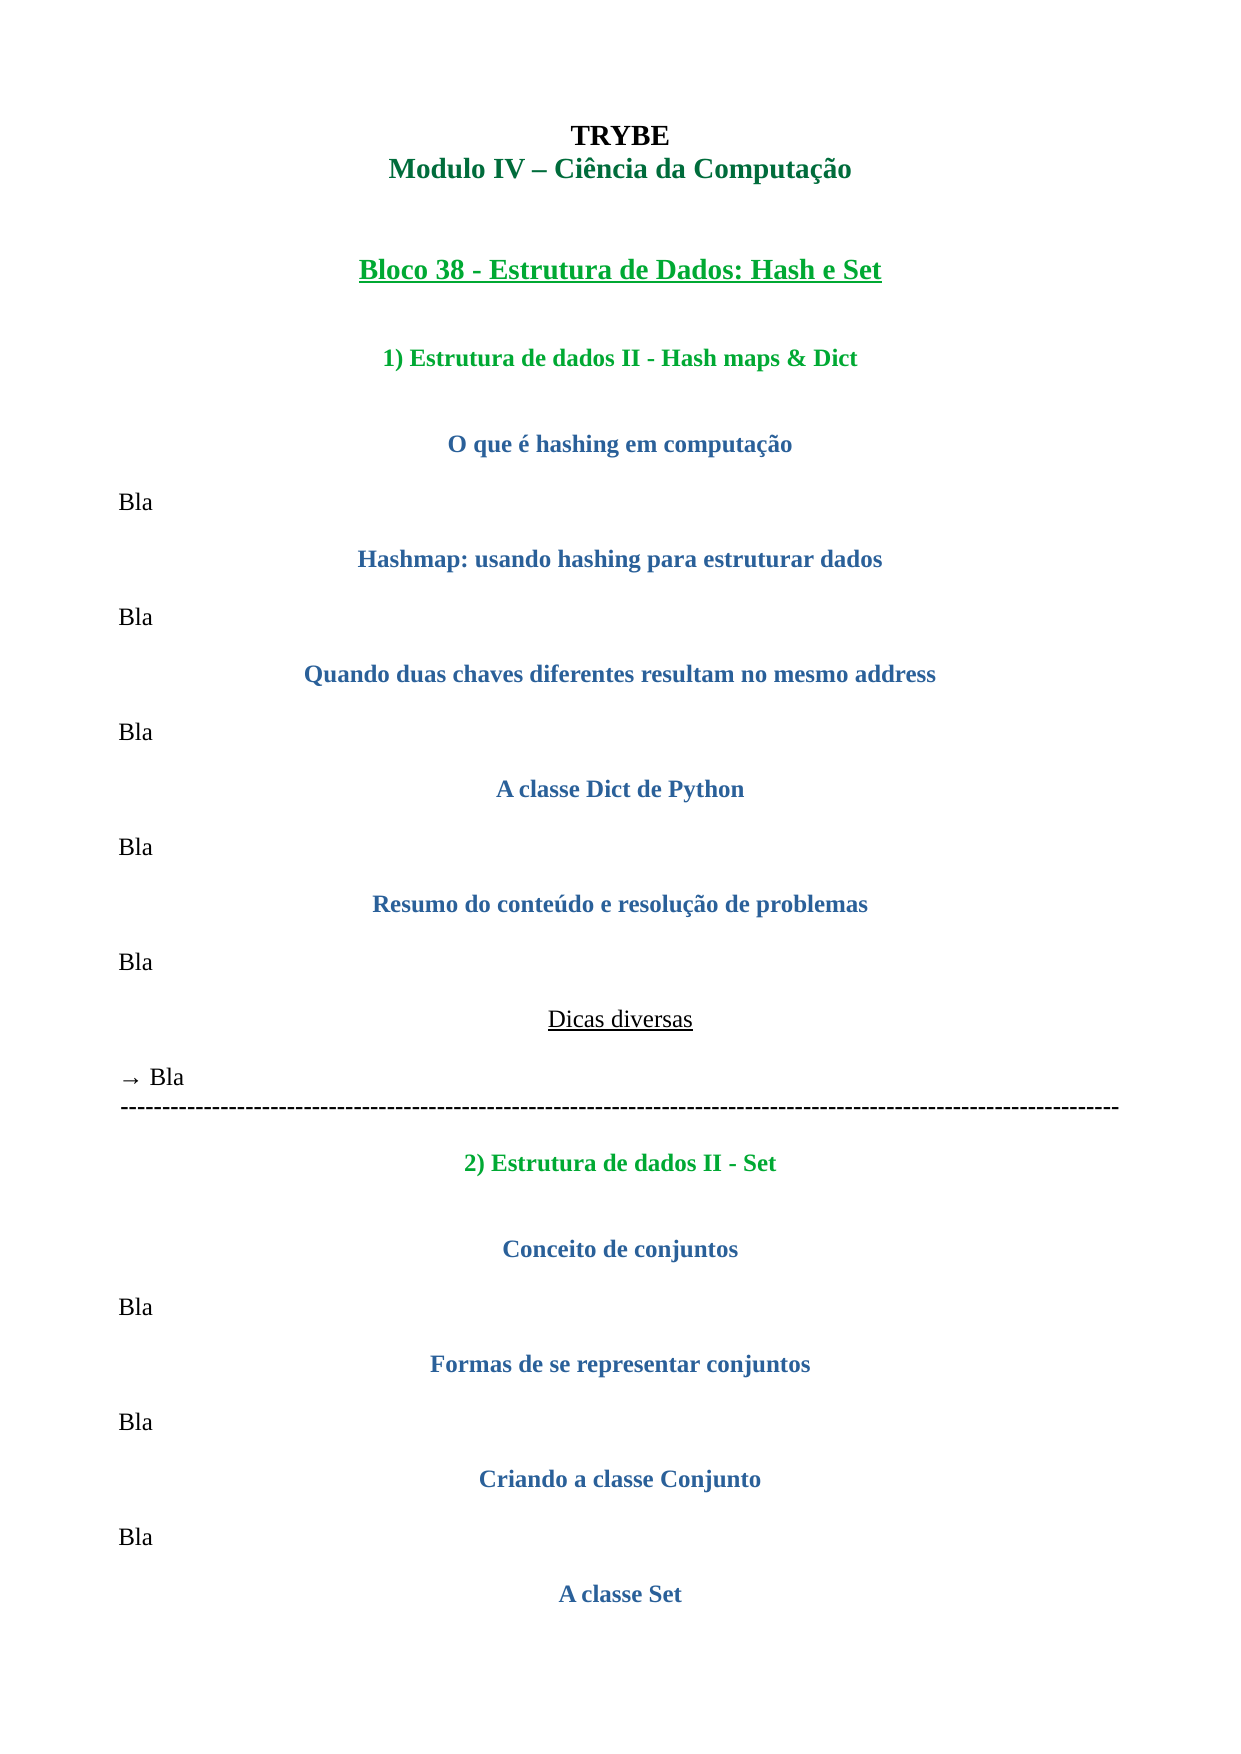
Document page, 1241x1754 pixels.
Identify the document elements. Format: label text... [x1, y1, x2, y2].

text Bla [118, 487, 1122, 516]
text Modulo IV – Ciência da Computação [118, 152, 1122, 185]
text A classe Dict de Python [118, 774, 1122, 803]
text Quando duas chaves diferentes resultam no mesmo address [118, 659, 1122, 688]
text ------------------------------------------------------------------------------------------------------------------------ [118, 1091, 1122, 1119]
text Bla [118, 832, 1122, 861]
text Dicas diversas [118, 1004, 1122, 1033]
text Bla [118, 1292, 1122, 1321]
text Bla [118, 1407, 1122, 1436]
text TRYBE [118, 118, 1122, 152]
text Bla [118, 1522, 1122, 1551]
text Bla [118, 947, 1122, 976]
text 2) Estrutura de dados II - Set [118, 1148, 1122, 1177]
text Criando a classe Conjunto [118, 1464, 1122, 1493]
text → Bla [118, 1062, 1122, 1091]
text Bla [118, 717, 1122, 746]
text Conceito de conjuntos [118, 1234, 1122, 1263]
text A classe Set [118, 1579, 1122, 1608]
text Resumo do conteúdo e resolução de problemas [118, 889, 1122, 918]
text Bloco 38 - Estrutura de Dados: Hash e Set [118, 252, 1122, 286]
text O que é hashing em computação [118, 429, 1122, 458]
text Bla [118, 602, 1122, 631]
text 1) Estrutura de dados II - Hash maps & Dict [118, 343, 1122, 372]
text Formas de se representar conjuntos [118, 1349, 1122, 1378]
text Hashmap: usando hashing para estruturar dados [118, 544, 1122, 573]
